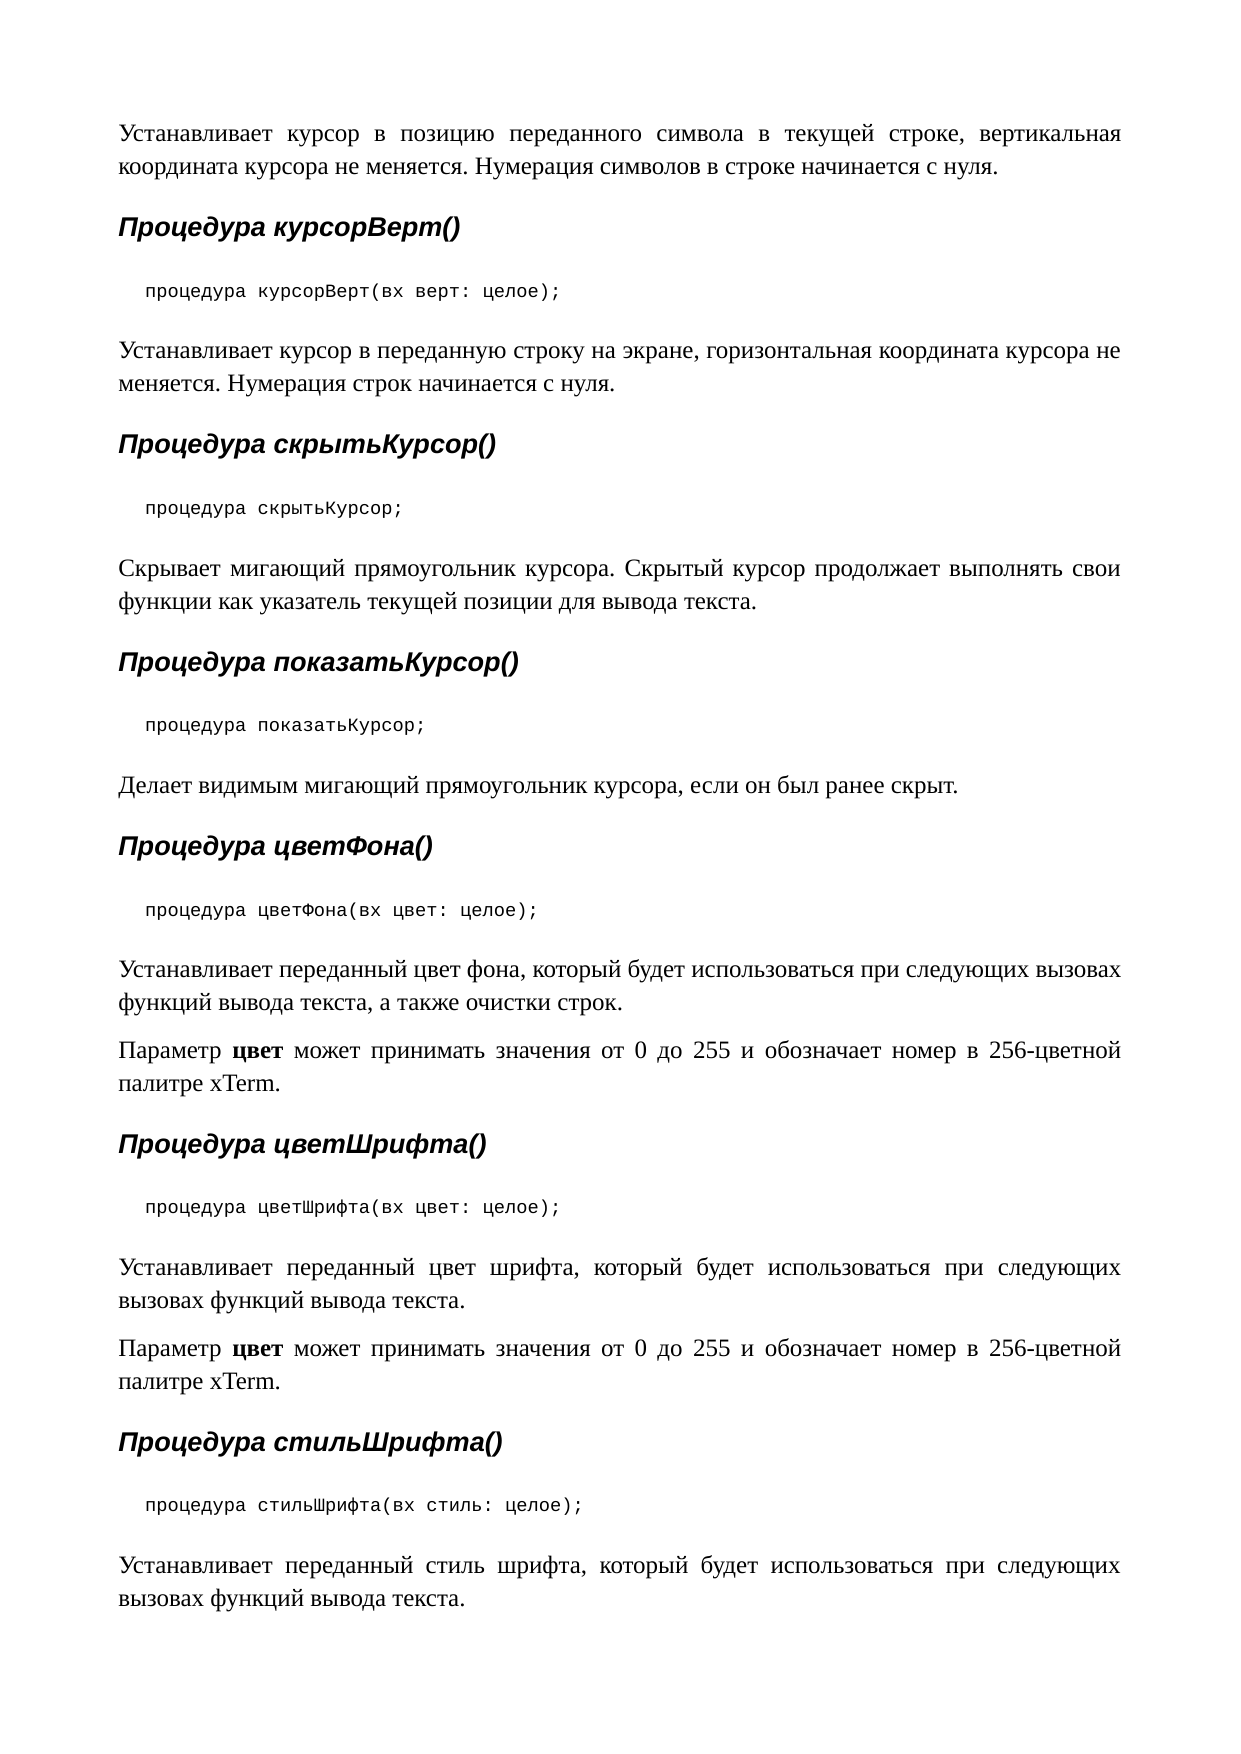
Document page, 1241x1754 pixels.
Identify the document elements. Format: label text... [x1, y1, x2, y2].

text Устанавливает переданный стиль шрифта, который будет использоваться при следующих вызовах функций вывода текста. [118, 1550, 1122, 1612]
text Параметр цвет может принимать значения от 0 до 255 и обозначает номер в 256-цветной палитре xTerm. [118, 1333, 1122, 1394]
subtitle Процедура цветФона() [118, 830, 1122, 861]
text процедура стильШрифта(вх стиль: целое); [136, 1487, 1104, 1526]
subtitle Процедура показатьКурсор() [118, 646, 1122, 677]
subtitle Процедура скрытьКурсор() [118, 428, 1122, 460]
text Параметр цвет может принимать значения от 0 до 255 и обозначает номер в 256-цветной палитре xTerm. [118, 1035, 1122, 1097]
text процедура показатьКурсор; [136, 707, 1104, 746]
text процедура скрытьКурсор; [136, 490, 1104, 529]
text Скрывает мигающий прямоугольник курсора. Скрытый курсор продолжает выполнять свои функции как указатель текущей позиции для вывода текста. [118, 553, 1122, 614]
text Устанавливает переданный цвет шрифта, который будет использоваться при следующих вызовах функций вывода текста. [118, 1252, 1122, 1314]
text процедура цветШрифта(вх цвет: целое); [136, 1189, 1104, 1228]
text Делает видимым мигающий прямоугольник курсора, если он был ранее скрыт. [118, 770, 1122, 799]
text процедура цветФона(вх цвет: целое); [136, 892, 1104, 931]
subtitle Процедура цветШрифта() [118, 1128, 1122, 1159]
text Устанавливает курсор в переданную строку на экране, горизонтальная координата курсора не меняется. Нумерация строк начинается с нуля. [118, 335, 1122, 397]
text процедура курсорВерт(вх верт: целое); [136, 273, 1104, 312]
text Устанавливает курсор в позицию переданного символа в текущей строке, вертикальная координата курсора не меняется. Нумерация символов в строке начинается с нуля. [118, 118, 1122, 180]
subtitle Процедура курсорВерт() [118, 211, 1122, 242]
subtitle Процедура стильШрифта() [118, 1426, 1122, 1457]
text Устанавливает переданный цвет фона, который будет использоваться при следующих вызовах функций вывода текста, а также очистки строк. [118, 954, 1122, 1016]
